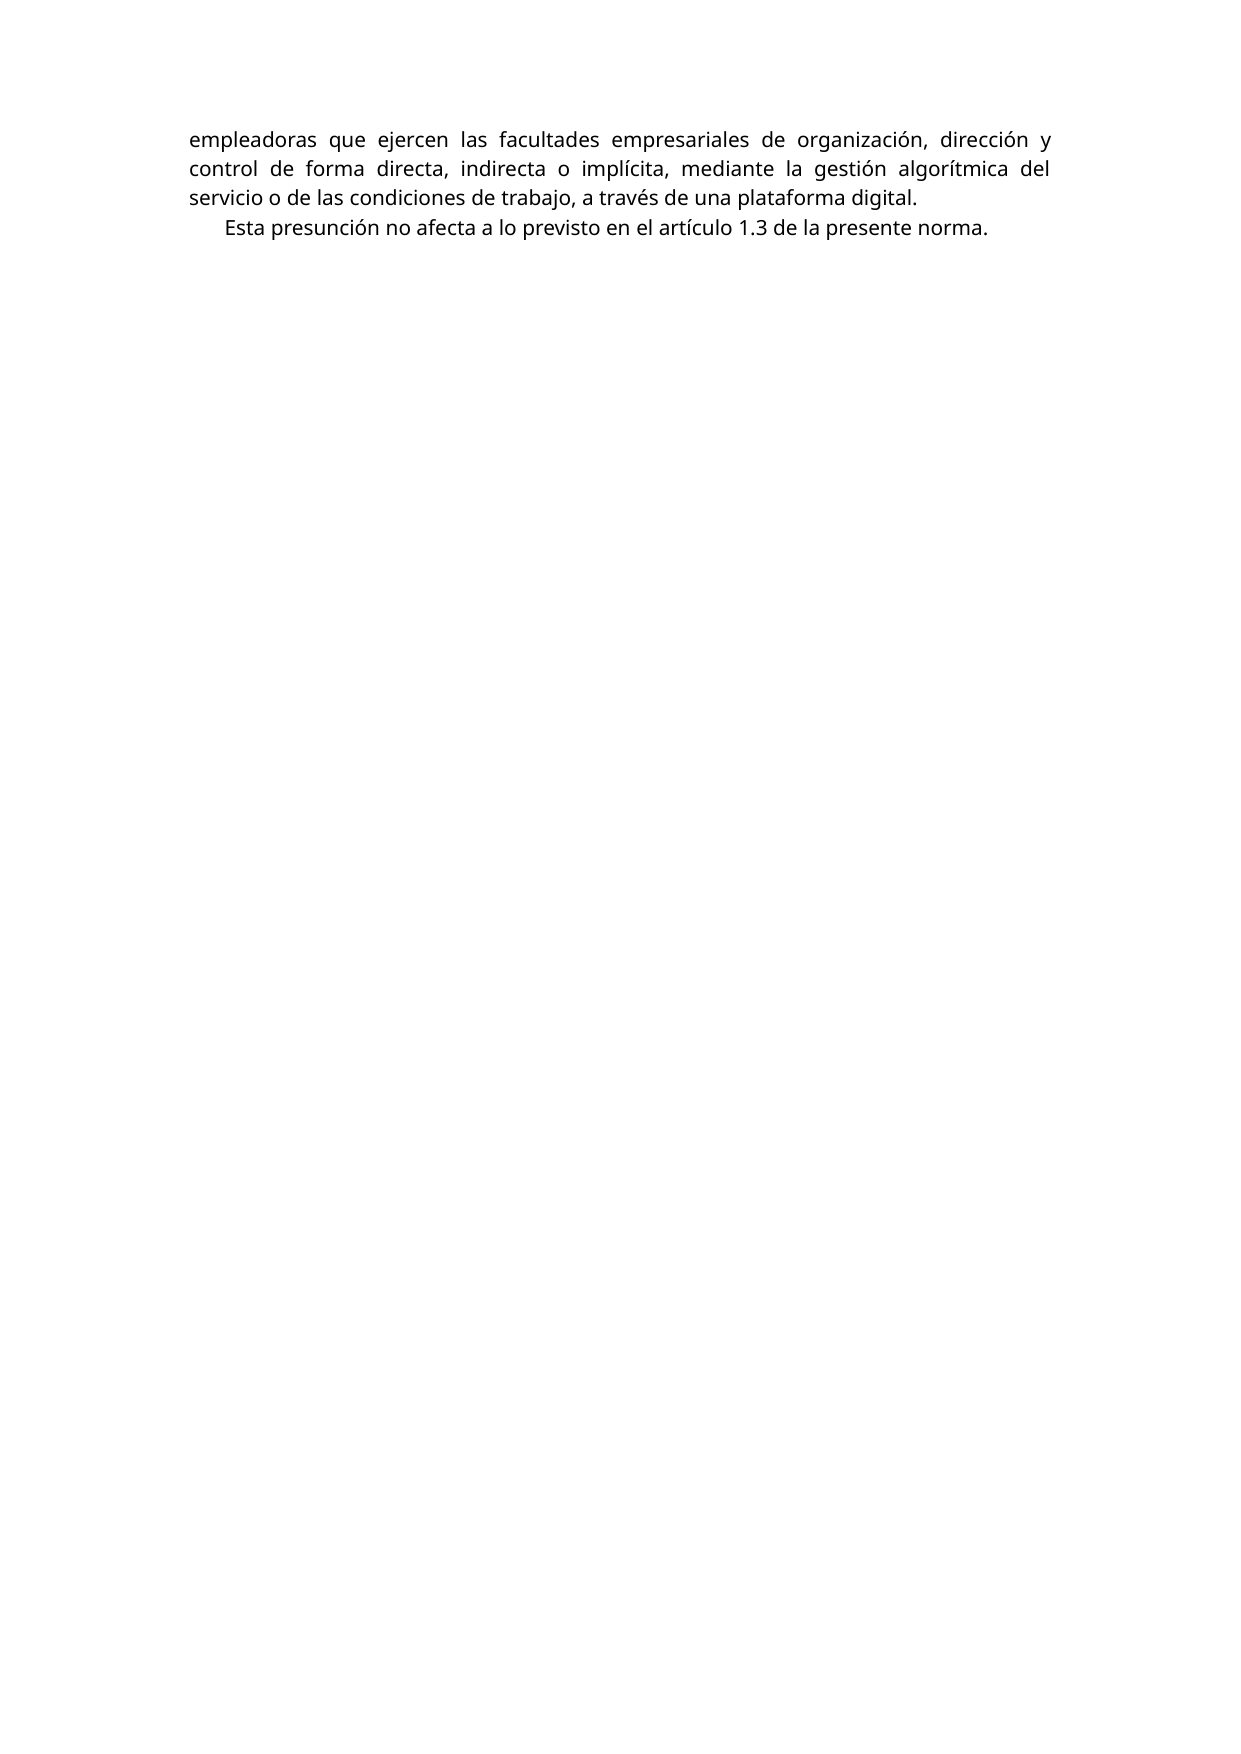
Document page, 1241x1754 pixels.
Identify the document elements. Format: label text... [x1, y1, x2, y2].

text empleadoras que ejercen las facultades empresariales de organización, dirección y control de forma directa, indirecta o implícita, mediante la gestión algorítmica del servicio o de las condiciones de trabajo, a través de una plataforma digital. [189, 125, 1051, 212]
text Esta presunción no afecta a lo previsto en el artículo 1.3 de la presente norma. [224, 213, 1184, 242]
